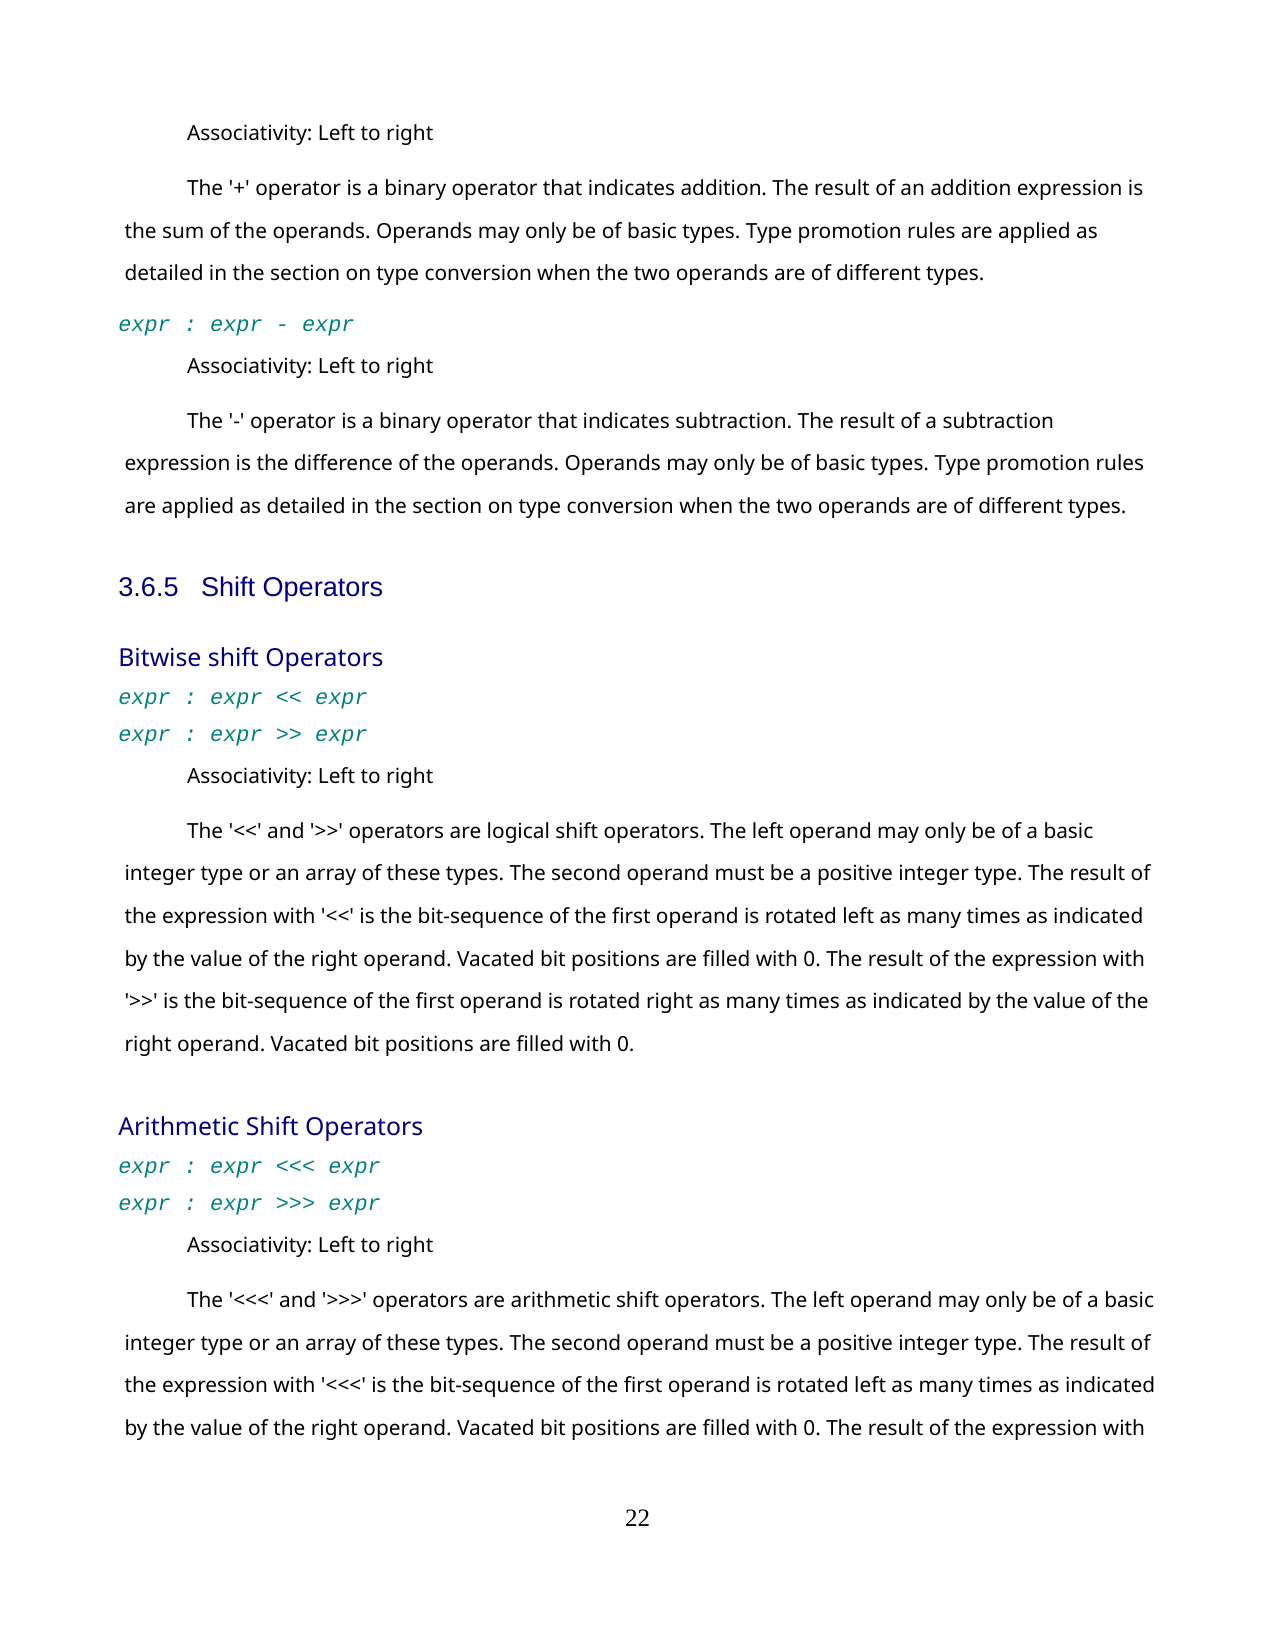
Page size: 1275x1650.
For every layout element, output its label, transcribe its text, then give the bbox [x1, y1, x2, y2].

text expr : expr - expr [118, 313, 1157, 338]
text expr : expr << expr [118, 686, 1157, 711]
subtitle Shift Operators [118, 571, 1157, 602]
text Associativity: Left to right [124, 118, 1157, 147]
text Associativity: Left to right [124, 351, 1157, 379]
text The '+' operator is a binary operator that indicates addition. The result of an addition expression is the sum of the operands. Operands may only be of basic types. Type promotion rules are applied as detailed in the section on type conversion when the two operands are of different types. [124, 173, 1157, 287]
text The '<<' and '>>' operators are logical shift operators. The left operand may only be of a basic integer type or an array of these types. The second operand must be a positive integer type. The result of the expression with '<<' is the bit-sequence of the first operand is rotated left as many times as indicated by the value of the right operand. Vacated bit positions are filled with 0. The result of the expression with '>>' is the bit-sequence of the first operand is rotated right as many times as indicated by the value of the right operand. Vacated bit positions are filled with 0. [124, 816, 1157, 1057]
subtitle Bitwise shift Operators [118, 640, 1157, 674]
text The '-' operator is a binary operator that indicates subtraction. The result of a subtraction expression is the difference of the operands. Operands may only be of basic types. Type promotion rules are applied as detailed in the section on type conversion when the two operands are of different types. [124, 406, 1157, 519]
text expr : expr >> expr [118, 723, 1157, 748]
subtitle Arithmetic Shift Operators [118, 1109, 1157, 1143]
text expr : expr <<< expr [118, 1155, 1157, 1180]
text expr : expr >>> expr [118, 1193, 1157, 1217]
text Associativity: Left to right [124, 761, 1157, 789]
text Associativity: Left to right [124, 1230, 1157, 1258]
text The '<<<' and '>>>' operators are arithmetic shift operators. The left operand may only be of a basic integer type or an array of these types. The second operand must be a positive integer type. The result of the expression with '<<<' is the bit-sequence of the first operand is rotated left as many times as indicated by the value of the right operand. Vacated bit positions are filled with 0. The result of the expression with [124, 1285, 1157, 1441]
